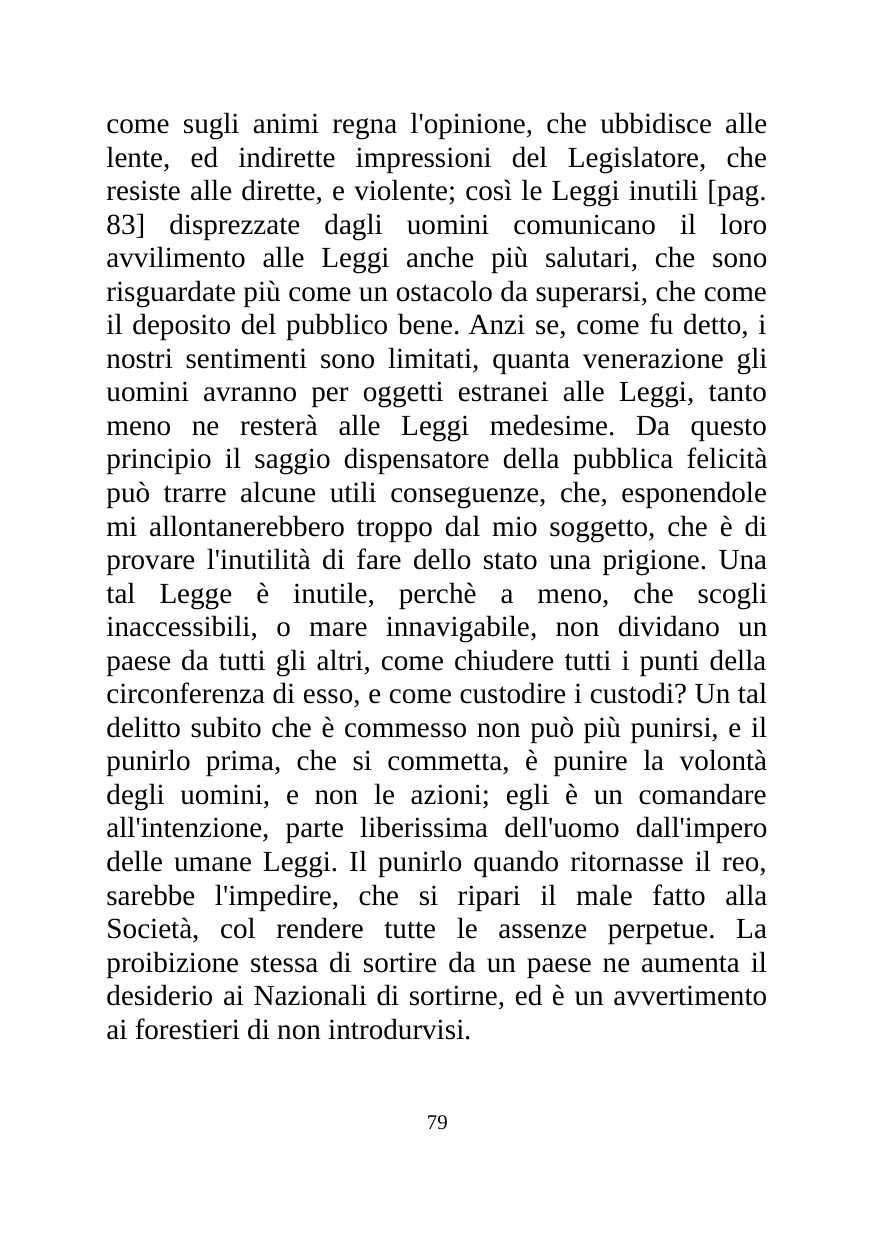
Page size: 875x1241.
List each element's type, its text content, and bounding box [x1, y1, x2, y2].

text come sugli animi regna l'opinione, che ubbidisce alle lente, ed indirette impressioni del Legislatore, che resiste alle dirette, e violente; così le Leggi inutili [pag. 83] disprezzate dagli uomini comunicano il loro avvilimento alle Leggi anche più salutari, che sono risguardate più come un ostacolo da superarsi, che come il deposito del pubblico bene. Anzi se, come fu detto, i nostri sentimenti sono limitati, quanta venerazione gli uomini avranno per oggetti estranei alle Leggi, tanto meno ne resterà alle Leggi medesime. Da questo principio il saggio dispensatore della pubblica felicità può trarre alcune utili conseguenze, che, esponendole mi allontanerebbero troppo dal mio soggetto, che è di provare l'inutilità di fare dello stato una prigione. Una tal Legge è inutile, perchè a meno, che scogli inaccessibili, o mare innavigabile, non dividano un paese da tutti gli altri, come chiudere tutti i punti della circonferenza di esso, e come custodire i custodi? Un tal delitto subito che è commesso non può più punirsi, e il punirlo prima, che si commetta, è punire la volontà degli uomini, e non le azioni; egli è un comandare all'intenzione, parte liberissima dell'uomo dall'impero delle umane Leggi. Il punirlo quando ritornasse il reo, sarebbe l'impedire, che si ripari il male fatto alla Società, col rendere tutte le assenze perpetue. La proibizione stessa di sortire da un paese ne aumenta il desiderio ai Nazionali di sortirne, ed è un avvertimento ai forestieri di non introdurvisi. [106, 106, 768, 1045]
